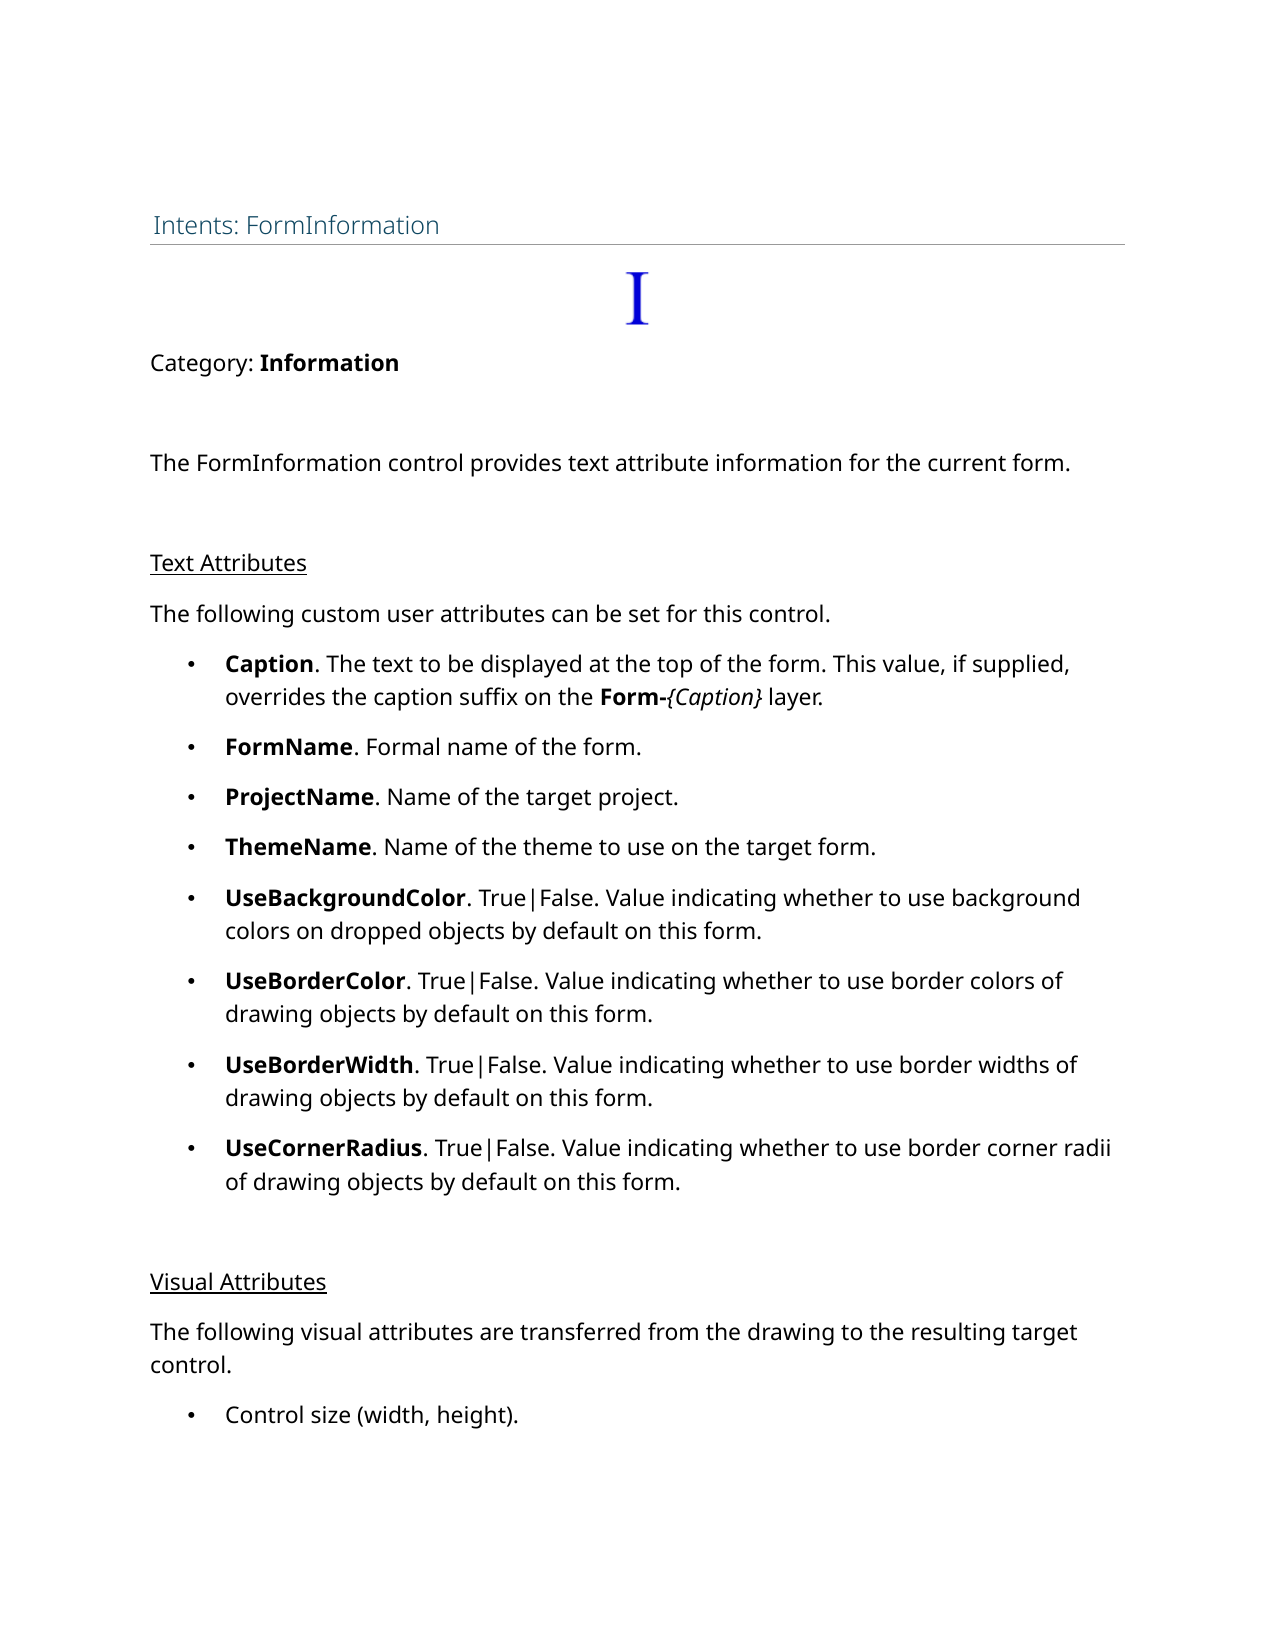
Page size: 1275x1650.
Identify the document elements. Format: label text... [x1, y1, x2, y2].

list ThemeName. Name of the theme to use on the target form. [187, 831, 1125, 863]
text Visual Attributes [150, 1266, 1125, 1297]
text Text Attributes [150, 547, 1125, 579]
list Caption. The text to be displayed at the top of the form. This value, if supplied, overrides the caption suffix on the Form-{Caption} layer. [187, 648, 1125, 712]
list UseBorderWidth. True|False. Value indicating whether to use border widths of drawing objects by default on this form. [187, 1048, 1125, 1113]
list FormName. Formal name of the form. [187, 731, 1125, 762]
list ProjectName. Name of the target project. [187, 781, 1125, 812]
list UseBackgroundColor. True|False. Value indicating whether to use background colors on dropped objects by default on this form. [187, 881, 1125, 946]
list UseBorderColor. True|False. Value indicating whether to use border colors of drawing objects by default on this form. [187, 965, 1125, 1030]
text Category: Information [150, 347, 1125, 378]
list UseCornerRadius. True|False. Value indicating whether to use border corner radii of drawing objects by default on this form. [187, 1132, 1125, 1197]
text The following custom user attributes can be set for this control. [150, 597, 1125, 629]
subtitle Intents: FormInformation [150, 204, 1125, 244]
list Control size (width, height). [187, 1399, 1125, 1431]
text The FormInformation control provides text attribute information for the current form. [150, 447, 1125, 478]
text The following visual attributes are transferred from the drawing to the resulting target control. [150, 1316, 1125, 1381]
picture [619, 266, 656, 331]
